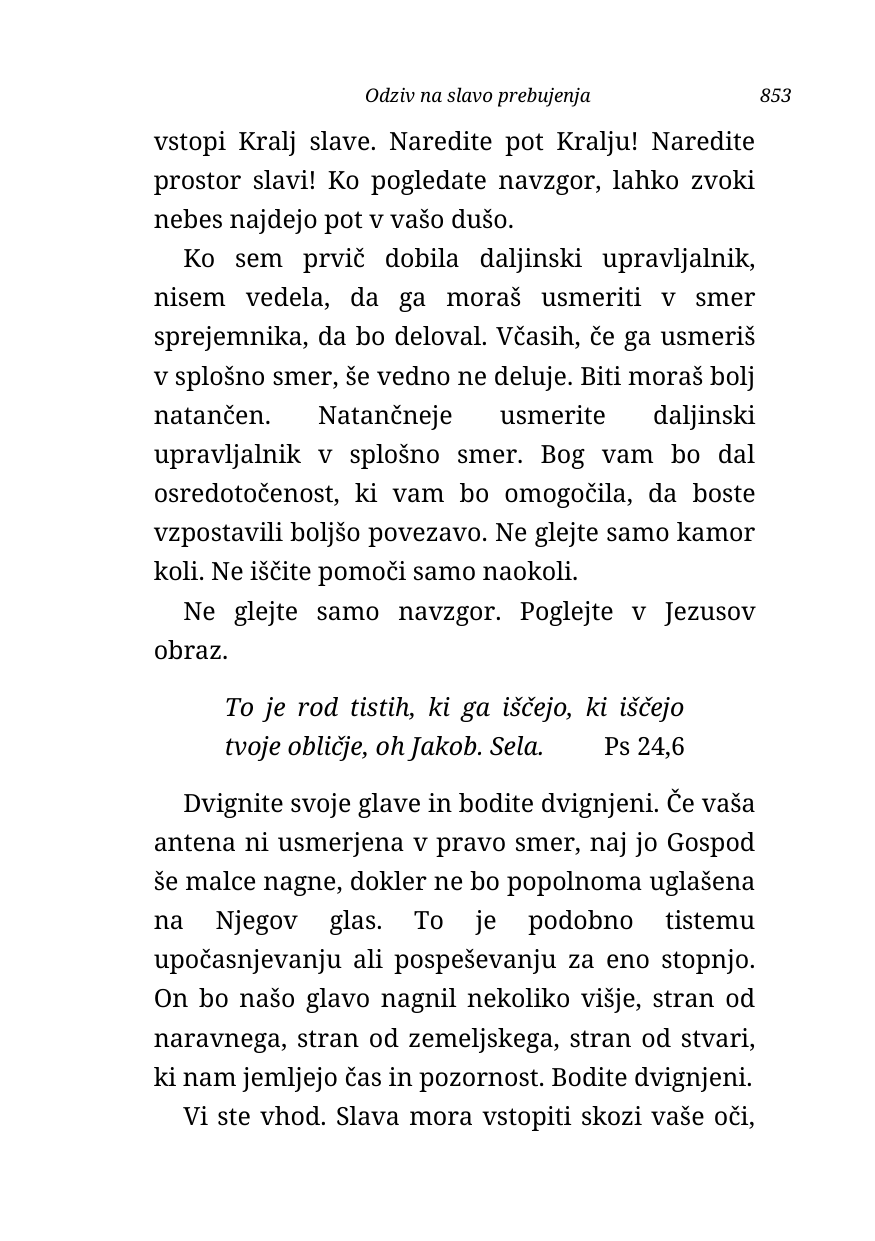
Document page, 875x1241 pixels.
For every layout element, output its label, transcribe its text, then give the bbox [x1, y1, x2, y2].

text Vi ste vhod. Slava mora vstopiti skozi vaše oči, [153, 1099, 756, 1133]
text To je rod tistih, ki ga iščejo, ki iščejo tvoje obličje, oh Jakob. Sela. Ps 24,6 [224, 689, 685, 762]
text Ne glejte samo navzgor. Poglejte v Jezusov obraz. [153, 593, 756, 666]
text Dvignite svoje glave in bodite dvignjeni. Če vaša antena ni usmerjena v pravo smer, naj jo Gospod še malce nagne, dokler ne bo popolnoma uglašena na Njegov glas. To je podobno tistemu upočasnjevanju ali pospeševanju za eno stopnjo. On bo našo glavo nagnil nekoliko višje, stran od naravnega, stran od zemeljskega, stran od stvari, ki nam jemljejo čas in pozornost. Bodite dvignjeni. [153, 785, 756, 1093]
text vstopi Kralj slave. Naredite pot Kralju! Naredite prostor slavi! Ko pogledate navzgor, lahko zvoki nebes najdejo pot v vašo dušo. [153, 123, 756, 236]
text Ko sem prvič dobila daljinski upravljalnik, nisem vedela, da ga moraš usmeriti v smer sprejemnika, da bo deloval. Včasih, če ga usmeriš v splošno smer, še vedno ne deluje. Biti moraš bolj natančen. Natančneje usmerite daljinski upravljalnik v splošno smer. Bog vam bo dal osredotočenost, ki vam bo omogočila, da boste vzpostavili boljšo povezavo. Ne glejte samo kamor koli. Ne iščite pomoči samo naokoli. [153, 241, 756, 588]
